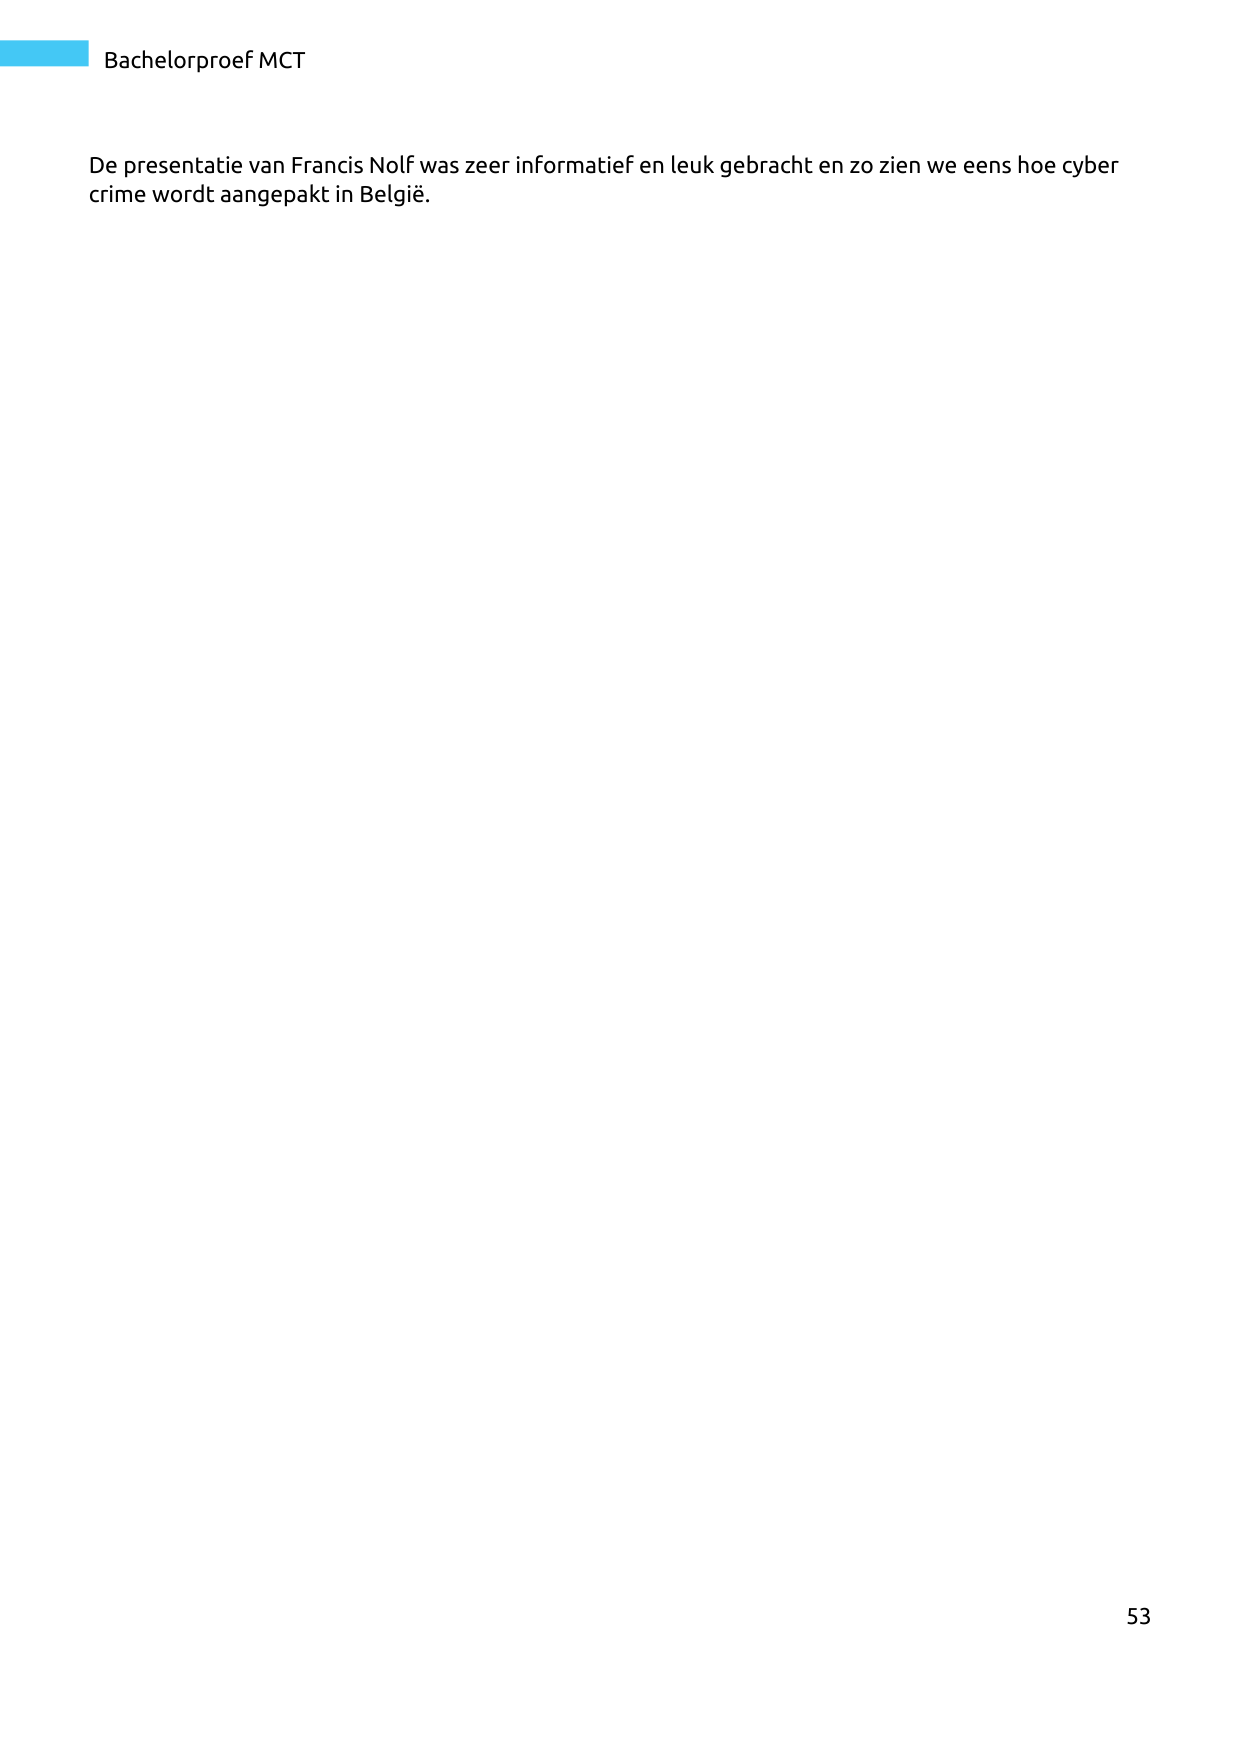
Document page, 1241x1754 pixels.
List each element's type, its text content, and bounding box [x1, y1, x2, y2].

text De presentatie van Francis Nolf was zeer informatief en leuk gebracht en zo zien we eens hoe cyber crime wordt aangepakt in België. [89, 152, 1152, 206]
